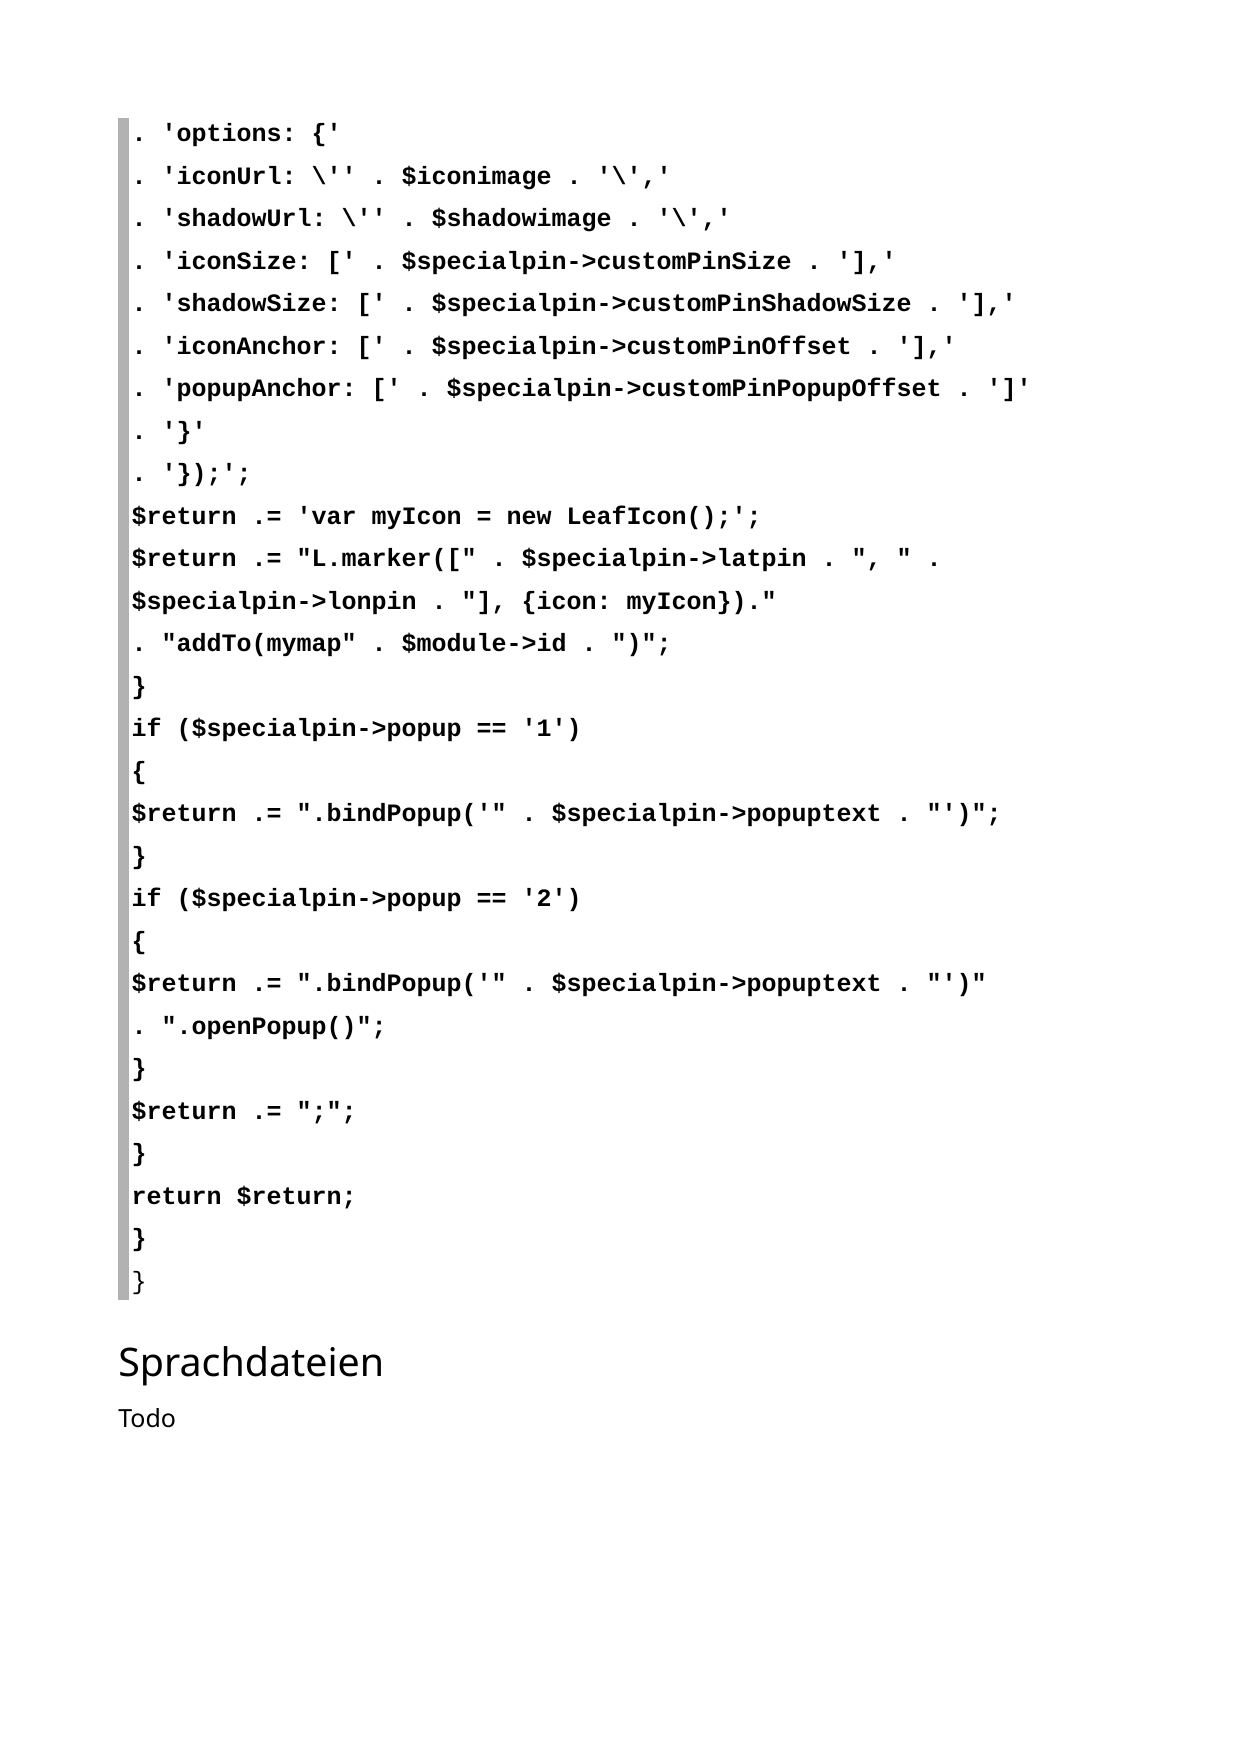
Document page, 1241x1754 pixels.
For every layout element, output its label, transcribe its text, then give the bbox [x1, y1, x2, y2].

text $return .= ".bindPopup('" . $specialpin->popuptext . "')"; [129, 798, 1122, 829]
text . 'shadowUrl: \'' . $shadowimage . '\',' [129, 203, 1122, 234]
text . 'iconUrl: \'' . $iconimage . '\',' [129, 161, 1122, 192]
text if ($specialpin->popup == '1') [129, 713, 1122, 744]
text . 'iconSize: [' . $specialpin->customPinSize . '],' [129, 246, 1122, 277]
text . '});'; [129, 458, 1122, 489]
text { [129, 926, 1122, 957]
text . 'shadowSize: [' . $specialpin->customPinShadowSize . '],' [129, 288, 1122, 319]
text return $return; [129, 1181, 1122, 1212]
text . ".openPopup()"; [129, 1011, 1122, 1042]
text } [129, 1138, 1122, 1169]
text . 'iconAnchor: [' . $specialpin->customPinOffset . '],' [129, 331, 1122, 362]
text $return .= "L.marker([" . $specialpin->latpin . ", " . $specialpin->lonpin . "], {icon: myIcon})." [129, 543, 1122, 617]
text } [129, 671, 1122, 702]
text . 'options: {' [129, 118, 1122, 149]
text . 'popupAnchor: [' . $specialpin->customPinPopupOffset . ']' [129, 373, 1122, 404]
subtitle Sprachdateien [118, 1335, 1122, 1388]
text } [129, 1053, 1122, 1084]
text $return .= ";"; [129, 1096, 1122, 1127]
text } [129, 1266, 1122, 1300]
text Todo [118, 1401, 1122, 1435]
text } [129, 841, 1122, 872]
text $return .= 'var myIcon = new LeafIcon();'; [129, 501, 1122, 532]
text { [129, 756, 1122, 787]
text . "addTo(mymap" . $module->id . ")"; [129, 628, 1122, 659]
text . '}' [129, 416, 1122, 447]
text } [129, 1223, 1122, 1254]
text if ($specialpin->popup == '2') [129, 883, 1122, 914]
text $return .= ".bindPopup('" . $specialpin->popuptext . "')" [129, 968, 1122, 999]
